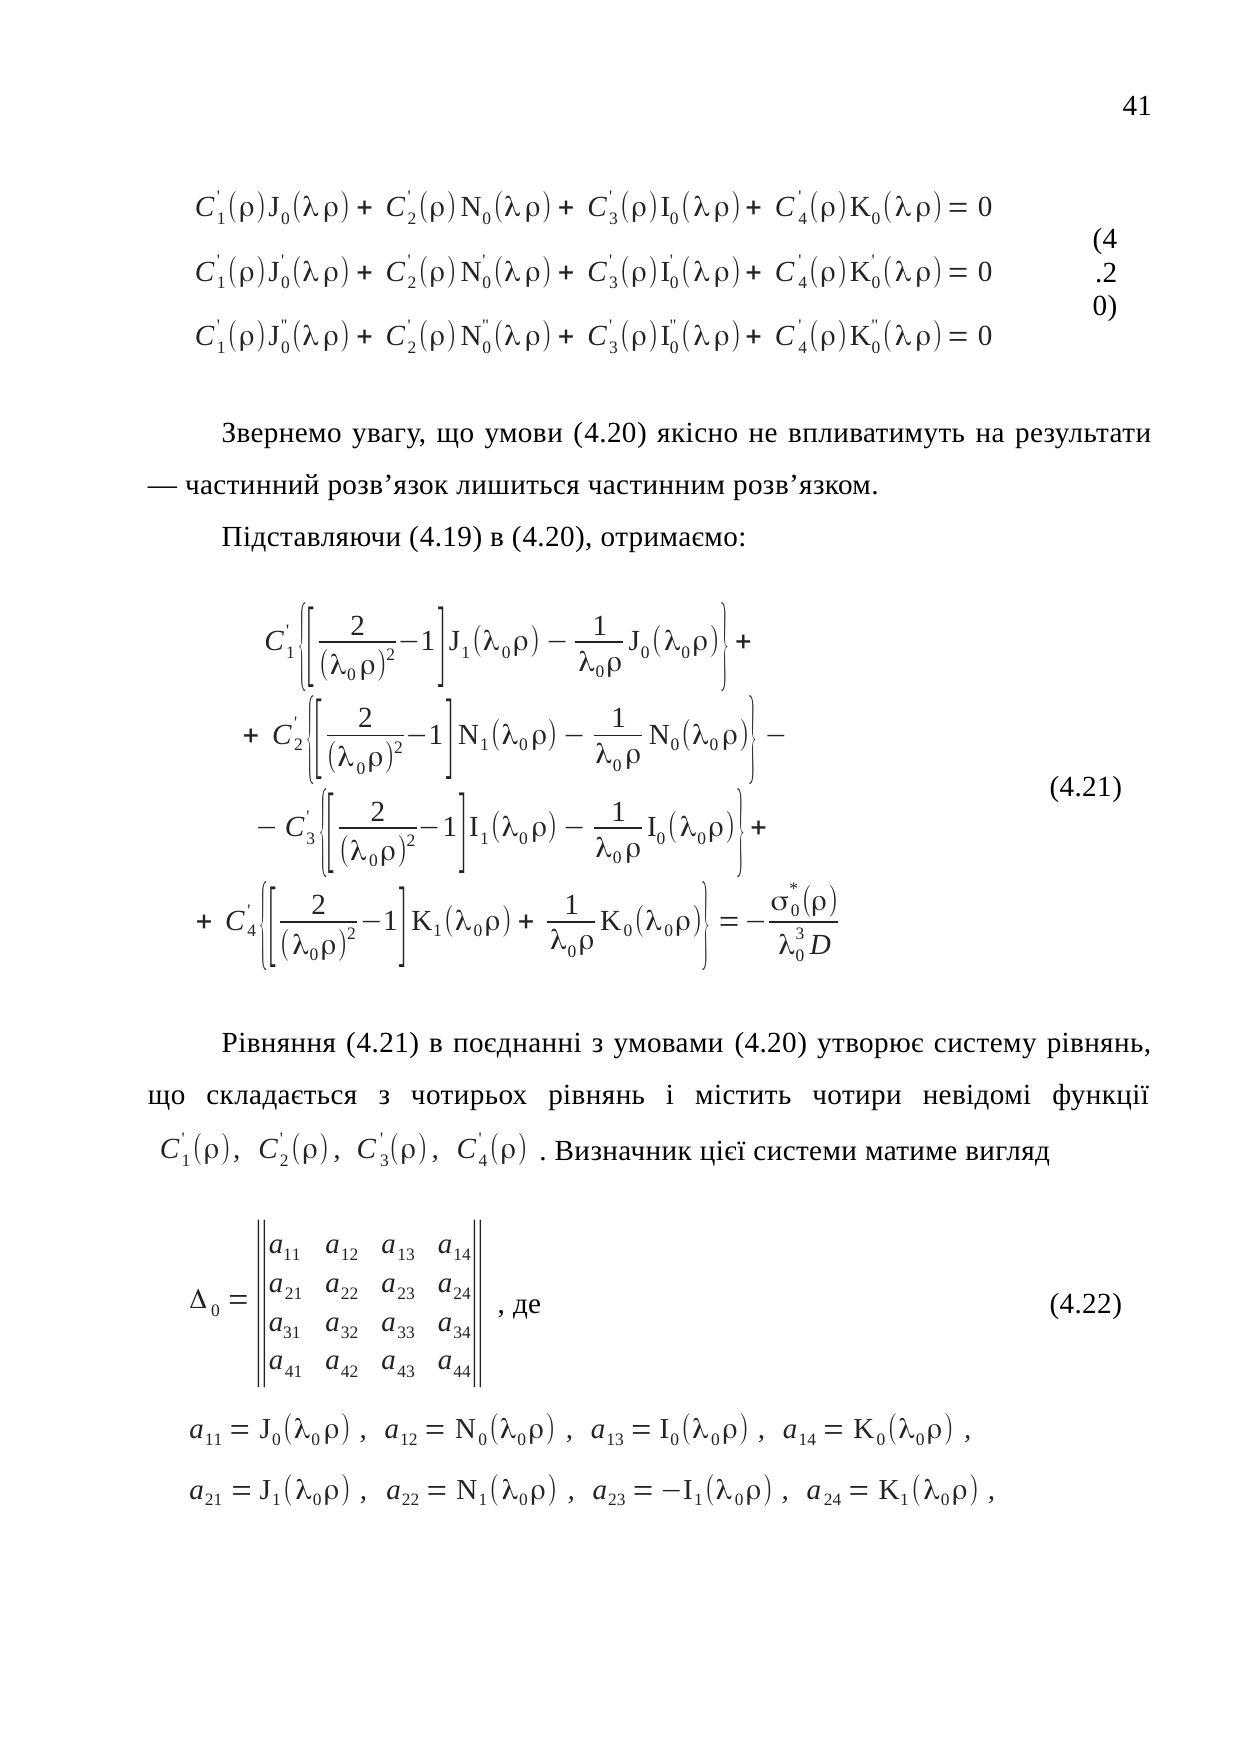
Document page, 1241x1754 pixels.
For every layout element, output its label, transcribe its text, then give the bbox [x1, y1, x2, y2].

text Звернемо увагу, що умови (4.20) якісно не впливатимуть на результати — частинний розв’язок лишиться частинним розв’язком. [148, 415, 1152, 501]
table_header [148, 152, 1054, 415]
text , де (4.22) [148, 1189, 1152, 1388]
text (4.21) [148, 572, 1152, 1001]
text Рівняння (4.21) в поєднанні з умовами (4.20) утворює систему рівнянь, що складається з чотирьох рівнянь і містить чотири невідомі функції . Визначник цієї системи матиме вигляд [148, 1025, 1152, 1170]
text Підставляючи (4.19) в (4.20), отримаємо: [148, 519, 1152, 553]
table_header (4.20) [1054, 152, 1152, 415]
